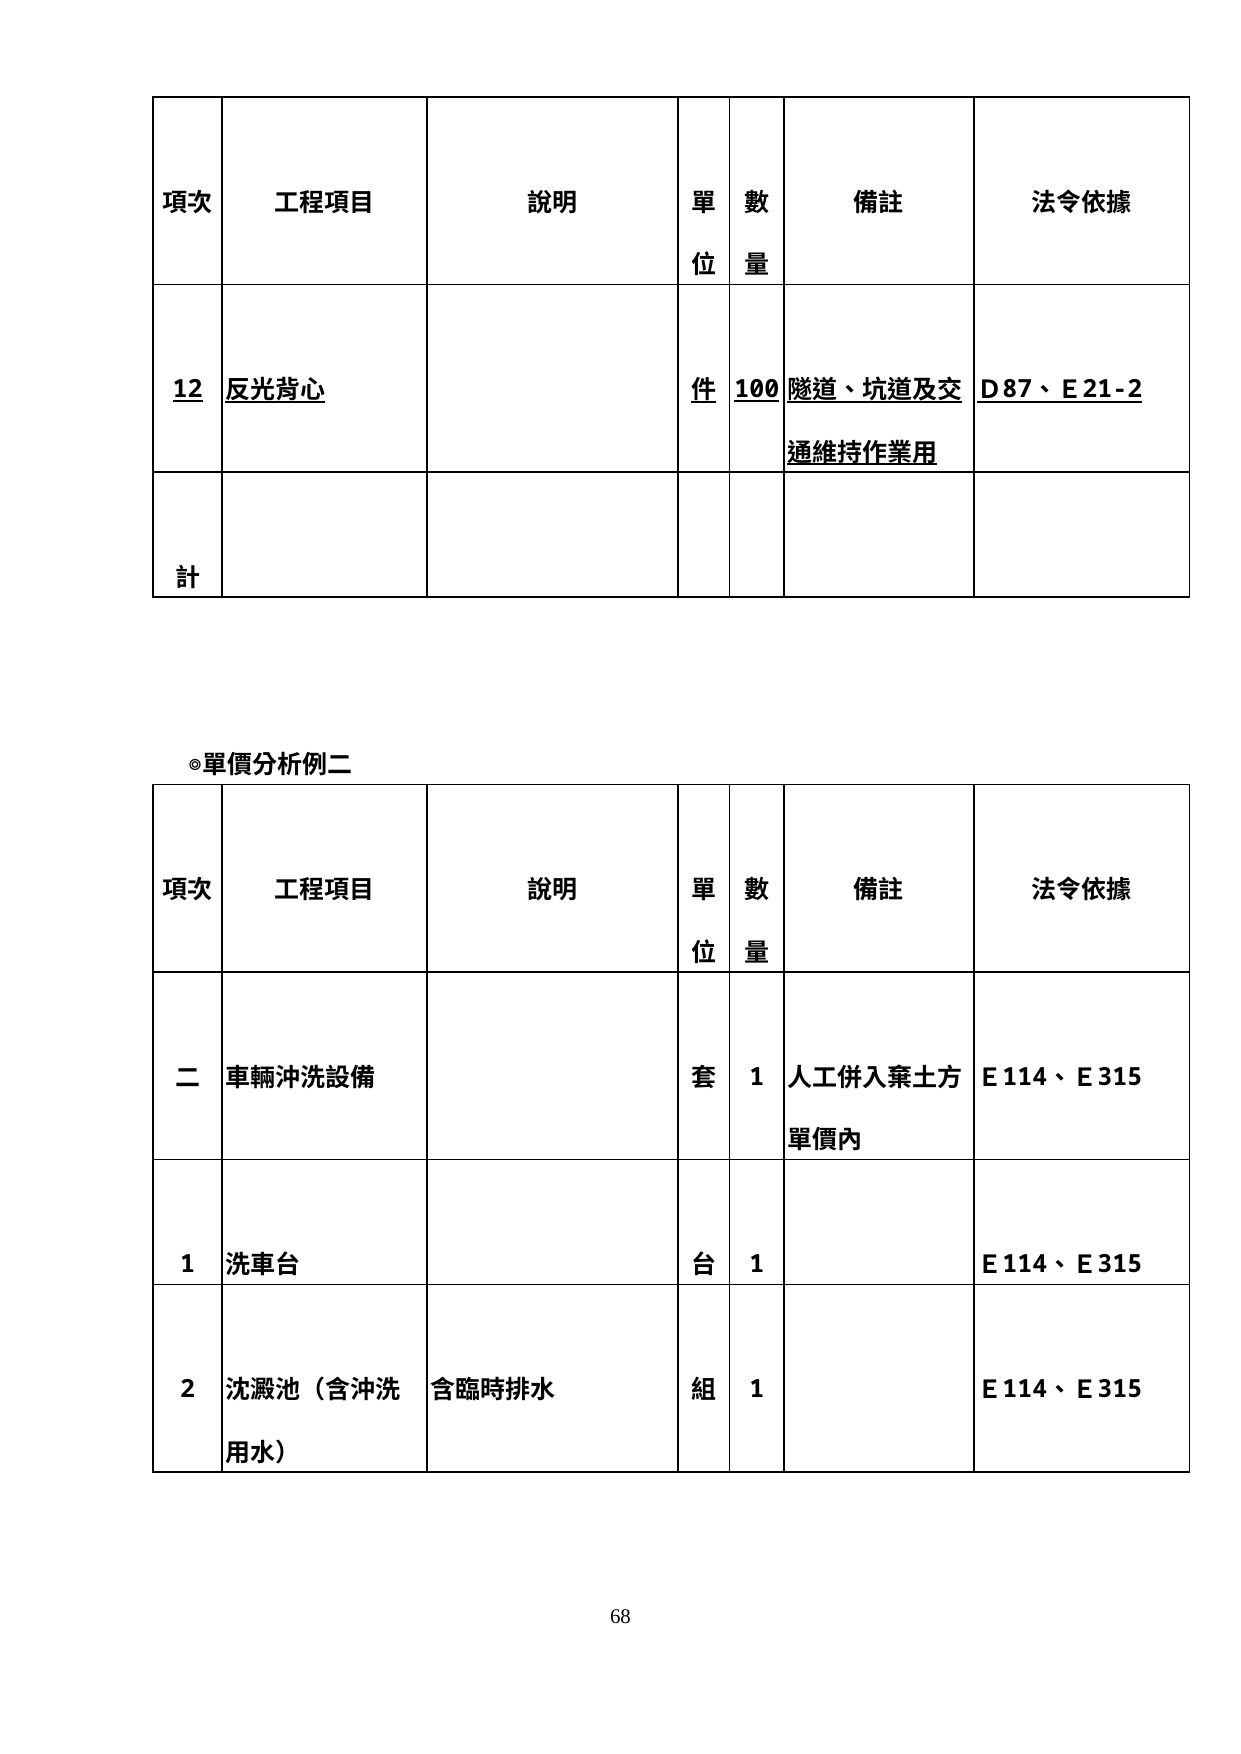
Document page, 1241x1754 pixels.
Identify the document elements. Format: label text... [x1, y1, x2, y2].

table_header 項次 [154, 785, 221, 971]
table_cell 計 [154, 473, 221, 596]
table_cell Ｅ114、Ｅ315 [975, 973, 1189, 1159]
table_cell 1 [154, 1160, 221, 1284]
table_cell 12 [154, 285, 221, 471]
table_cell [428, 473, 677, 596]
table_cell 件 [679, 285, 729, 471]
table_header 工程項目 [223, 785, 426, 971]
table_header 備註 [785, 98, 973, 284]
table_cell [785, 1160, 973, 1284]
table_cell [785, 1285, 973, 1471]
table_header 法令依據 [975, 98, 1189, 284]
table_cell 洗車台 [223, 1160, 426, 1284]
table_header 法令依據 [975, 785, 1189, 971]
table_cell [428, 1160, 677, 1284]
table_header 說明 [428, 98, 677, 284]
table_cell [730, 473, 783, 596]
table_header 數量 [730, 785, 783, 971]
table_cell 人工併入棄土方單價內 [785, 973, 973, 1159]
table_header 單位 [679, 98, 729, 284]
table_cell [223, 473, 426, 596]
table_cell [428, 973, 677, 1159]
table_cell [679, 473, 729, 596]
table_header 數量 [730, 98, 783, 284]
table_cell Ｄ87、Ｅ21-2 [975, 285, 1189, 471]
table_cell 二 [154, 973, 221, 1159]
table_cell 套 [679, 973, 729, 1159]
table_cell 100 [730, 285, 783, 471]
table_cell 沈澱池（含沖洗用水） [223, 1285, 426, 1471]
table_header 項次 [154, 98, 221, 284]
table_cell 車輛沖洗設備 [223, 973, 426, 1159]
table_cell 1 [730, 973, 783, 1159]
text ◎單價分析例二 [187, 721, 1053, 784]
table_header 說明 [428, 785, 677, 971]
table_cell 台 [679, 1160, 729, 1284]
table_cell [975, 473, 1189, 596]
table_header 單位 [679, 785, 729, 971]
table_cell Ｅ114、Ｅ315 [975, 1285, 1189, 1471]
table_cell 組 [679, 1285, 729, 1471]
table_cell 隧道、坑道及交通維持作業用 [785, 285, 973, 471]
table_header 備註 [785, 785, 973, 971]
table_cell 反光背心 [223, 285, 426, 471]
table_cell 含臨時排水 [428, 1285, 677, 1471]
table_cell 1 [730, 1285, 783, 1471]
table_cell [785, 473, 973, 596]
table_cell 1 [730, 1160, 783, 1284]
table_cell 2 [154, 1285, 221, 1471]
table_header 工程項目 [223, 98, 426, 284]
table_cell [428, 285, 677, 471]
table_cell Ｅ114、Ｅ315 [975, 1160, 1189, 1284]
